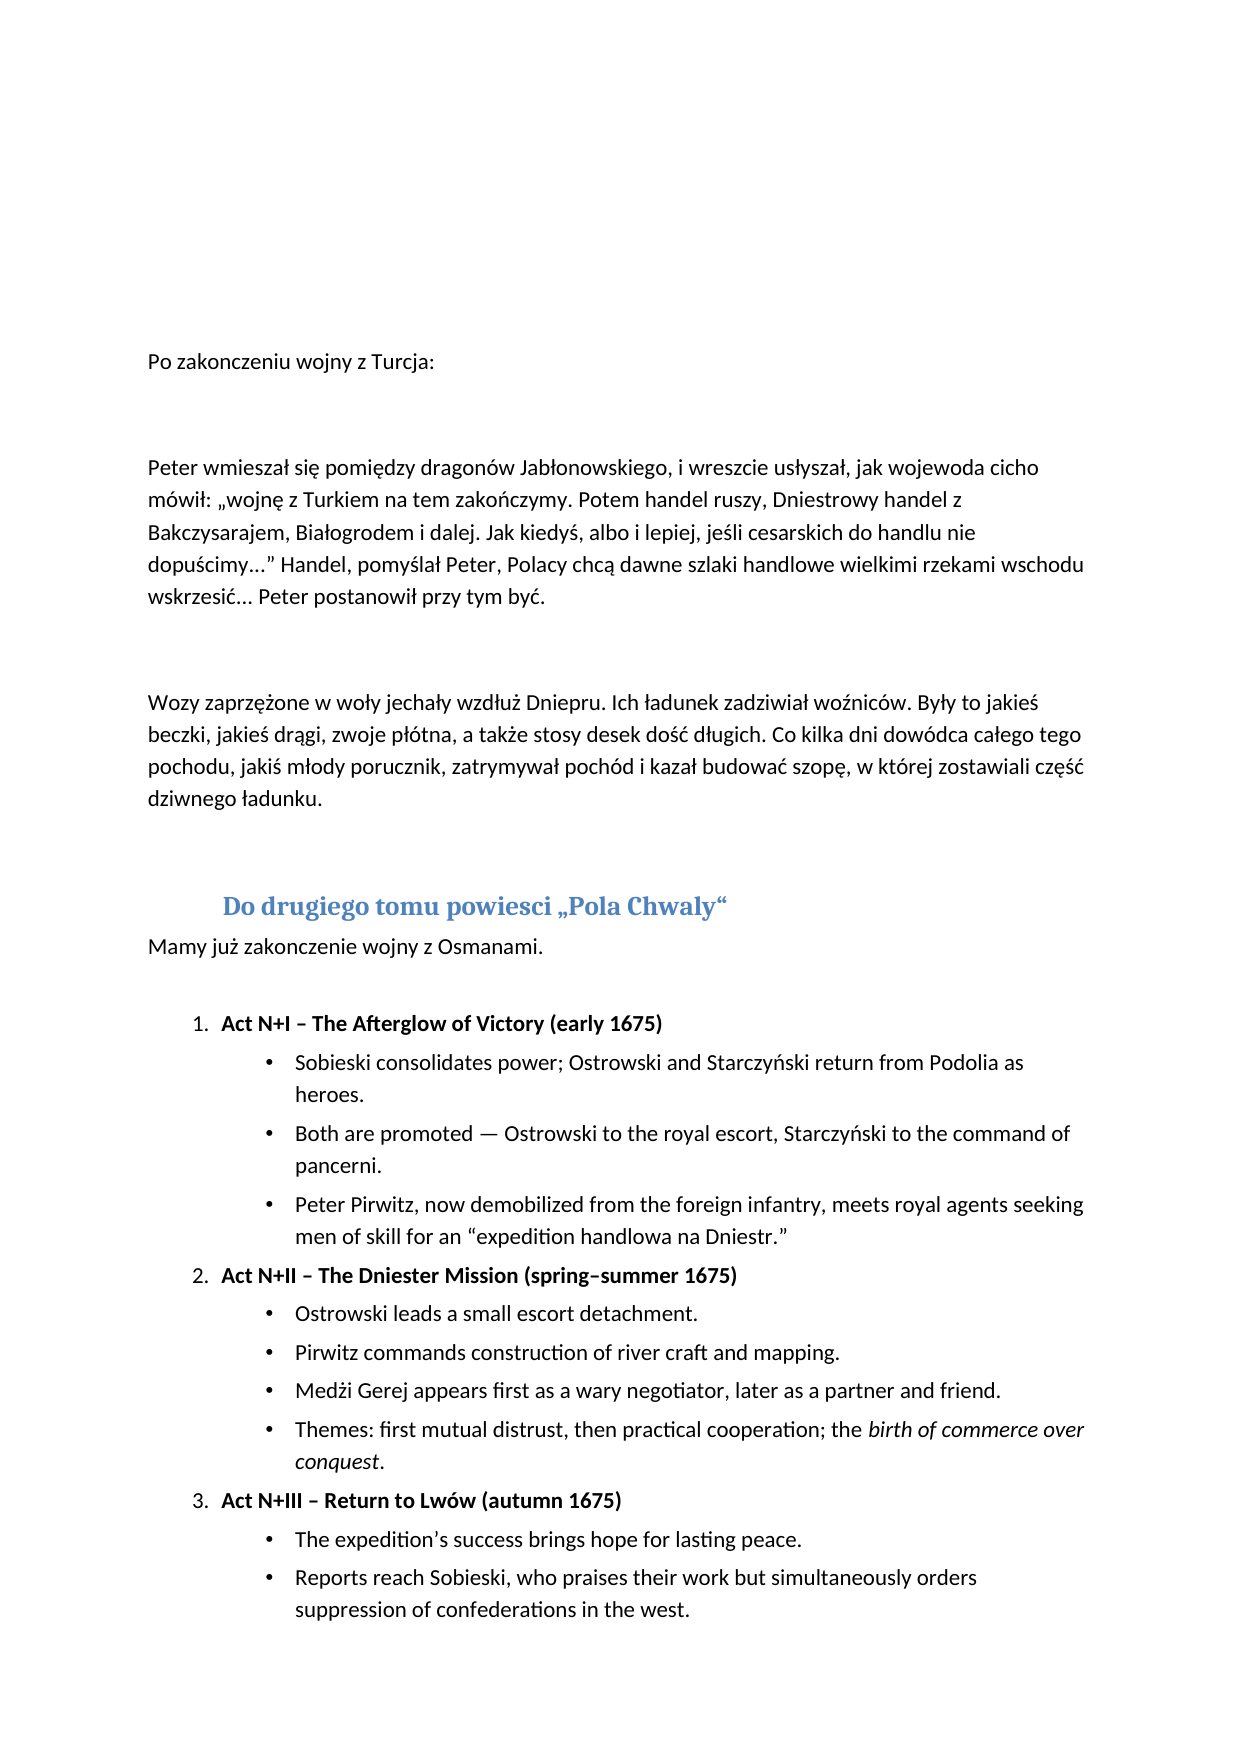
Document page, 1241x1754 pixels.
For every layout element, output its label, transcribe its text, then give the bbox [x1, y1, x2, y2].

list Reports reach Sobieski, who praises their work but simultaneously orders suppression of confederations in the west. [265, 1563, 1093, 1624]
list Act N+III – Return to Lwów (autumn 1675) [192, 1486, 1093, 1514]
list Peter Pirwitz, now demobilized from the foreign infantry, meets royal agents seeking men of skill for an “expedition handlowa na Dniestr.” [265, 1190, 1093, 1250]
list Sobieski consolidates power; Ostrowski and Starczyński return from Podolia as heroes. [265, 1048, 1093, 1108]
subtitle Do drugiego tomu powiesci „Pola Chwaly“ [185, 891, 1093, 922]
list Both are promoted — Ostrowski to the royal escort, Starczyński to the command of pancerni. [265, 1119, 1093, 1179]
list The expedition’s success brings hope for lasting peace. [265, 1525, 1093, 1553]
text Po zakonczeniu wojny z Turcja: [148, 347, 1093, 375]
list Ostrowski leads a small escort detachment. [265, 1299, 1093, 1327]
list Pirwitz commands construction of river craft and mapping. [265, 1338, 1093, 1366]
list Medżi Gerej appears first as a wary negotiator, later as a partner and friend. [265, 1377, 1093, 1405]
list Themes: first mutual distrust, then practical cooperation; the birth of commerce over conquest. [265, 1415, 1093, 1476]
text Wozy zaprzężone w woły jechały wzdłuż Dniepru. Ich ładunek zadziwiał woźniców. Były to jakieś beczki, jakieś drągi, zwoje płótna, a także stosy desek dość długich. Co kilka dni dowódca całego tego pochodu, jakiś młody porucznik, zatrymywał pochód i kazał budować szopę, w której zostawiali część dziwnego ładunku. [148, 688, 1093, 813]
list Act N+I – The Afterglow of Victory (early 1675) [192, 1009, 1093, 1038]
text Peter wmieszał się pomiędzy dragonów Jabłonowskiego, i wreszcie usłyszał, jak wojewoda cicho mówił: „wojnę z Turkiem na tem zakończymy. Potem handel ruszy, Dniestrowy handel z Bakczysarajem, Białogrodem i dalej. Jak kiedyś, albo i lepiej, jeśli cesarskich do handlu nie dopuścimy...” Handel, pomyślał Peter, Polacy chcą dawne szlaki handlowe wielkimi rzekami wschodu wskrzesić... Peter postanowił przy tym być. [148, 453, 1093, 610]
text Mamy już zakonczenie wojny z Osmanami. [148, 932, 1093, 960]
list Act N+II – The Dniester Mission (spring–summer 1675) [192, 1261, 1093, 1289]
